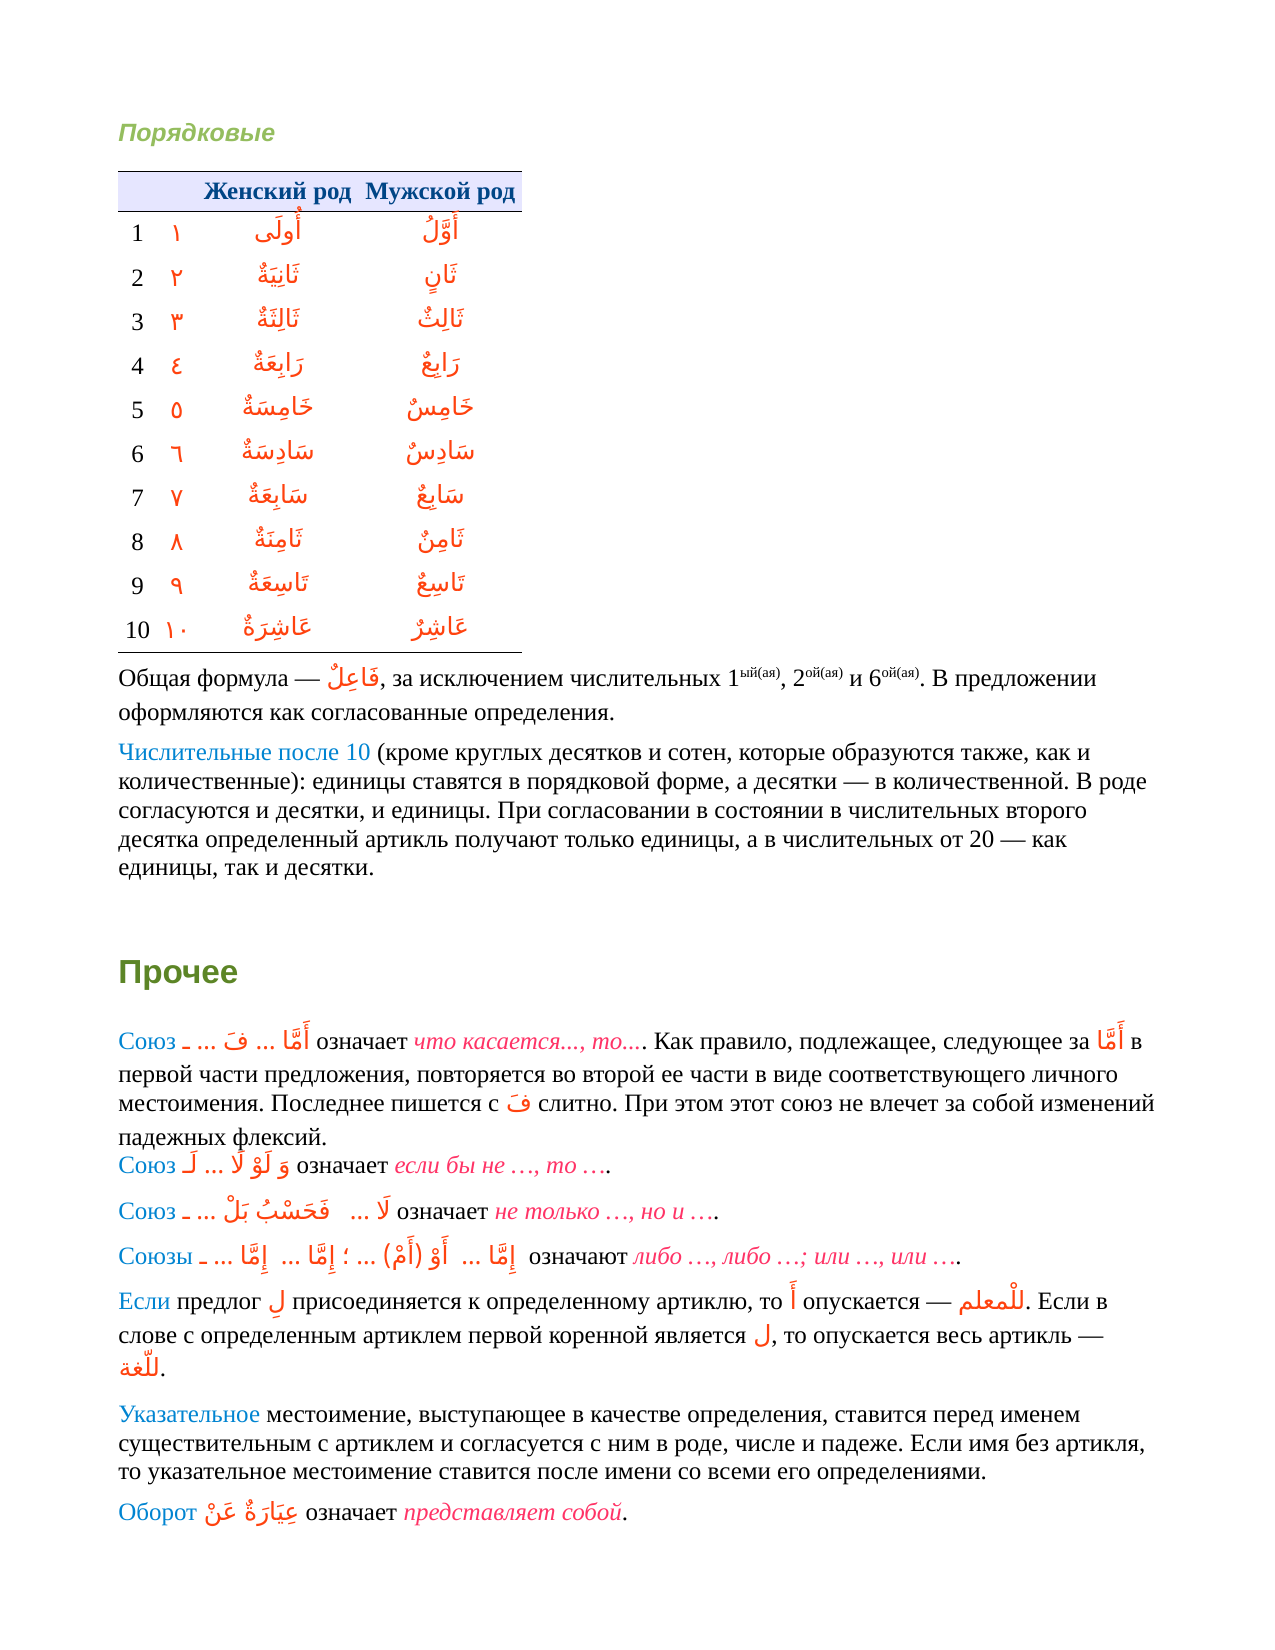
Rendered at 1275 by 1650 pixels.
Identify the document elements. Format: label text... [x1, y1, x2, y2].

table_cell تَاسِعٌ [358, 564, 522, 607]
table_cell 4 [118, 343, 157, 387]
table_cell ثَالِثَةٌ [197, 299, 358, 343]
table_cell ثَانٍ [358, 255, 522, 299]
text Если предлог لِ присоединяется к определенному артиклю, то أَ опускается — للْمعلم. Если в слове с определенным артиклем первой коренной является ل, то опускается весь артикль — للّغة. [118, 1286, 1157, 1387]
table_cell 6 [118, 431, 157, 475]
table_header [157, 172, 197, 211]
table_cell ثَامِنٌ [358, 519, 522, 563]
table_cell 8 [118, 519, 157, 563]
table_cell 3 [118, 299, 157, 343]
table_cell 5 [118, 387, 157, 431]
table_header Женский род [197, 172, 358, 211]
table_cell تَاسِعَةٌ [197, 564, 358, 607]
table_cell رَابِعَةٌ [197, 343, 358, 387]
table_header [118, 172, 157, 211]
text Союзы إِمَّا … أَوْ (أَمْ) … ؛ إِمَّا … إِمَّا … ـ означают либо …, либо …; или …, или …. [118, 1241, 1157, 1275]
table_cell ثَامِنَةٌ [197, 519, 358, 563]
table_cell سَابِعَةٌ [197, 475, 358, 519]
text Союз وَ لَوْ لَا … لَـ означает если бы не …, то …. [118, 1151, 1157, 1184]
table_cell ١ [157, 212, 197, 255]
table_header Мужской род [358, 172, 522, 211]
table_cell سَادِسَةٌ [197, 431, 358, 475]
table_cell ٧ [157, 475, 197, 519]
table_cell 1 [118, 212, 157, 255]
table_cell أُولَى [197, 212, 358, 255]
table_cell خَامِسٌ [358, 387, 522, 431]
table_cell سَابِعٌ [358, 475, 522, 519]
table_cell ثَالِثٌ [358, 299, 522, 343]
table_cell ٣ [157, 299, 197, 343]
text Числительные после 10 (кроме круглых десятков и сотен, которые образуются также, как и количественные): единицы ставятся в порядковой форме, а десятки — в количественной. В роде согласуются и десятки, и единицы. При согласовании в состоянии в числительных второго десятка определенный артикль получают только единицы, а в числительных от 20 — как единицы, так и десятки. [118, 737, 1157, 881]
table_cell ثَانِيَةٌ [197, 255, 358, 299]
table_cell عَاشِرٌ [358, 608, 522, 652]
table_cell ٤ [157, 343, 197, 387]
table_cell ٦ [157, 431, 197, 475]
table_cell ٨ [157, 519, 197, 563]
table_cell خَامِسَةٌ [197, 387, 358, 431]
table_cell 10 [118, 608, 157, 652]
table_cell ٩ [157, 564, 197, 607]
text Союз أَمَّا … فَ … ـ означает что касается..., то.... Как правило, подлежащее, следующее за أَمَّا в первой части предложения, повторяется во второй ее части в виде соответствующего личного местоимения. Последнее пишется с فَ слитно. При этом этот союз не влечет за собой изменений падежных флексий. [118, 1026, 1157, 1151]
table_cell 9 [118, 564, 157, 607]
subtitle Прочее [118, 952, 1157, 991]
table_cell 7 [118, 475, 157, 519]
table_cell سَادِسٌ [358, 431, 522, 475]
table_cell أَوَّلُ [358, 212, 522, 255]
text Указательное местоимение, выступающее в качестве определения, ставится перед именем существительным с артиклем и согласуется с ним в роде, числе и падеже. Если имя без артикля, то указательное местоимение ставится после имени со всеми его определениями. [118, 1399, 1157, 1485]
table_cell ٥ [157, 387, 197, 431]
text Оборот عِيَارَةٌ عَنْ означает представляет собой. [118, 1497, 1157, 1530]
table_cell ٢ [157, 255, 197, 299]
subtitle Порядковые [118, 118, 1157, 147]
table_cell رَابِعٌ [358, 343, 522, 387]
table_cell 2 [118, 255, 157, 299]
table_cell ١٠ [157, 608, 197, 652]
text Союз لَا … فَحَسْبُ بَلْ … ـ означает не только …, но и …. [118, 1196, 1157, 1229]
text Общая формула — فَاعِلٌ, за исключением числительных 1ый(ая), 2ой(ая) и 6ой(ая). В предложении оформляются как согласованные определения. [118, 663, 1157, 726]
table_cell عَاشِرَةٌ [197, 608, 358, 652]
